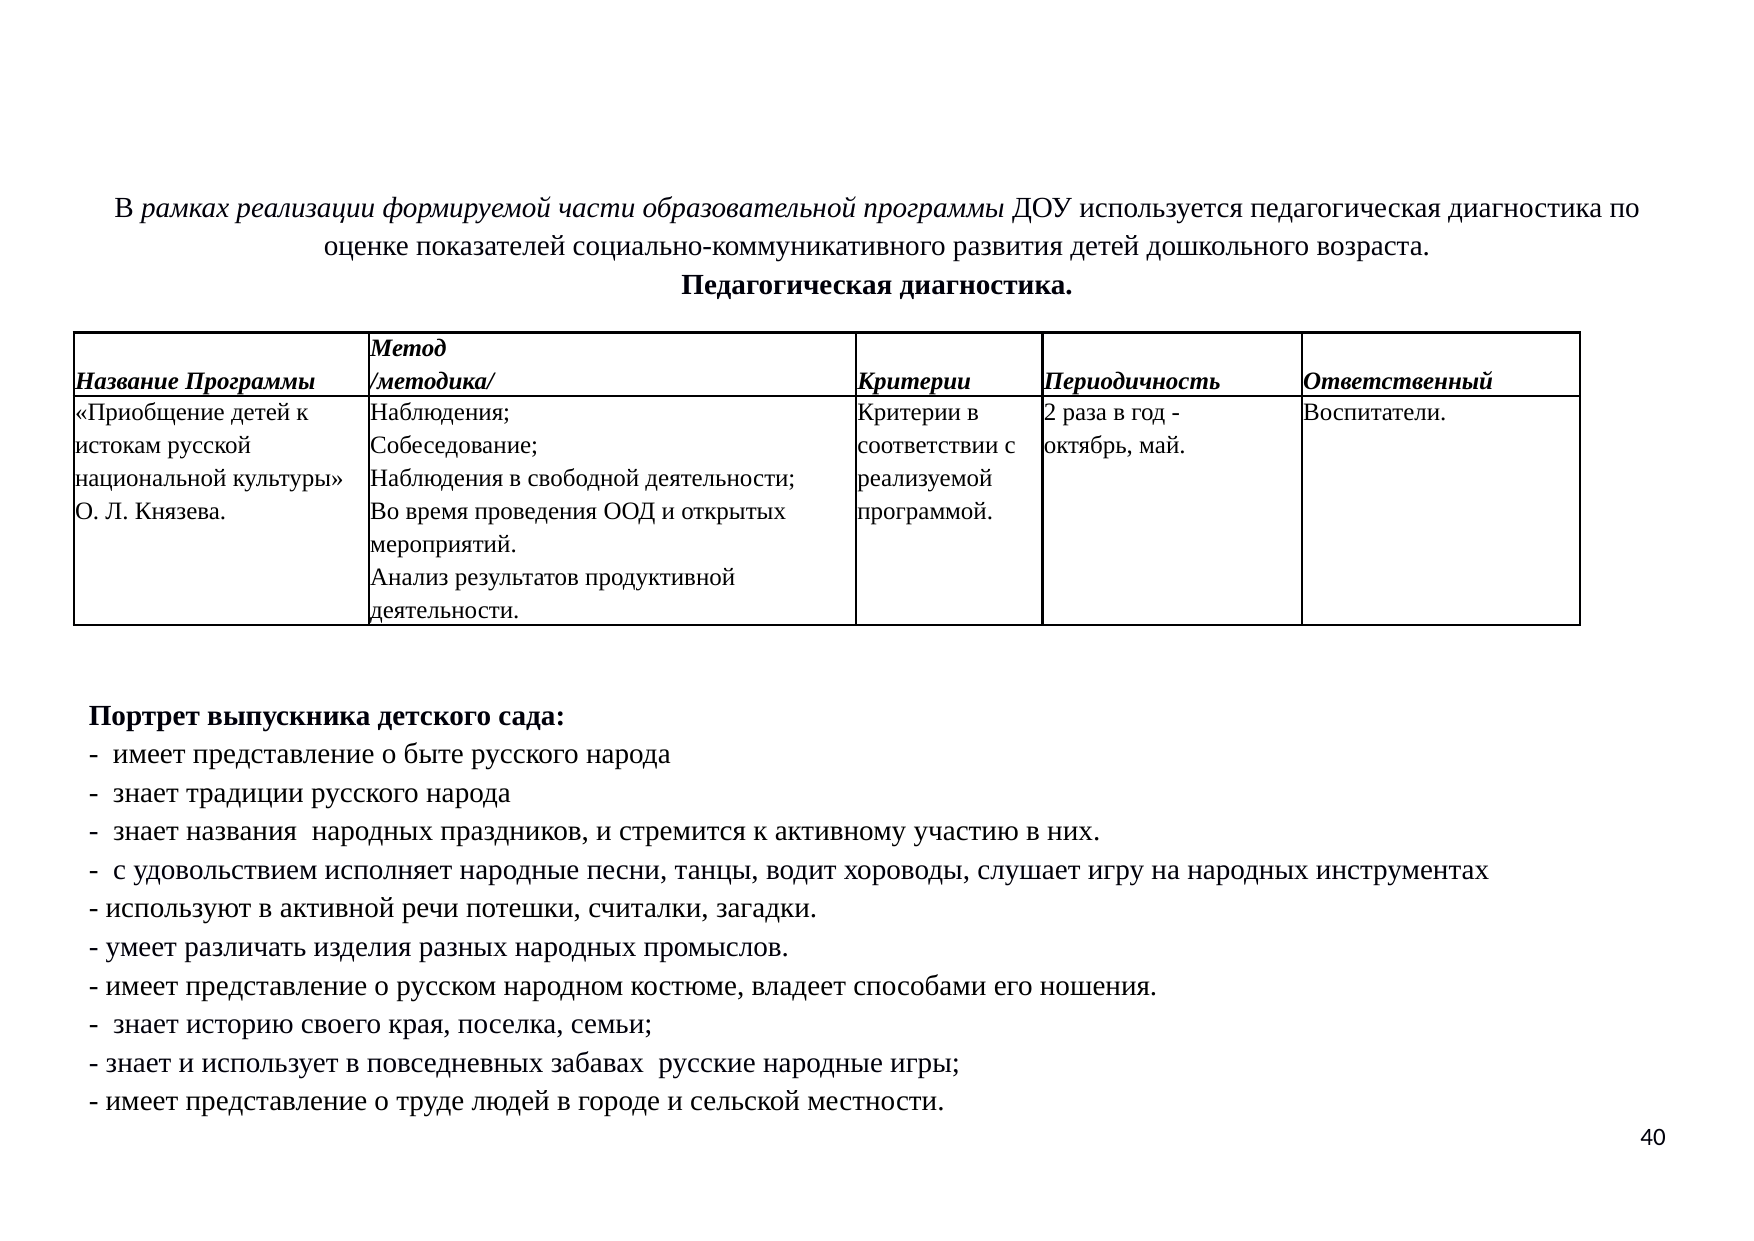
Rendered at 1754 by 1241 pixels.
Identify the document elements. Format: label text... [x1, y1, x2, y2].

text - знает традиции русского народа [88, 775, 1665, 808]
text Портрет выпускника детского сада: [88, 698, 1665, 731]
text - используют в активной речи потешки, считалки, загадки. [88, 891, 1665, 924]
table_header Критерии [857, 334, 1041, 395]
text - знает историю своего края, поселка, семьи; [88, 1006, 1665, 1040]
table_header Ответственный [1303, 334, 1579, 395]
text - умеет различать изделия разных народных промыслов. [88, 929, 1665, 963]
text - имеет представление о русском народном костюме, владеет способами его ношения. [88, 968, 1665, 1001]
table_cell «Приобщение детей к истокам русской национальной культуры» О. Л. Князева. [75, 397, 368, 624]
table_header Название Программы [75, 334, 368, 395]
text - знает и использует в повседневных забавах русские народные игры; [88, 1045, 1665, 1078]
text Педагогическая диагностика. [88, 267, 1665, 300]
table_header Периодичность [1044, 334, 1301, 395]
table_cell 2 раза в год - октябрь, май. [1044, 397, 1301, 624]
text - знает названия народных праздников, и стремится к активному участию в них. [88, 813, 1665, 847]
text - имеет представление о труде людей в городе и сельской местности. [88, 1083, 1665, 1117]
text - с удовольствием исполняет народные песни, танцы, водит хороводы, слушает игру на народных инструментах [88, 852, 1665, 886]
table_cell Наблюдения; Собеседование; Наблюдения в свободной деятельности; Во время проведения ООД и открытых мероприятий. Анализ результатов продуктивной деятельности. [370, 397, 855, 624]
text В рамках реализации формируемой части образовательной программы ДОУ используется педагогическая диагностика по оценке показателей социально-коммуникативного развития детей дошкольного возраста. [88, 190, 1665, 262]
table_cell Критерии в соответствии с реализуемой программой. [857, 397, 1041, 624]
table_header Метод /методика/ [370, 334, 855, 395]
table_cell Воспитатели. [1303, 397, 1579, 624]
text - имеет представление о быте русского народа [88, 736, 1665, 770]
